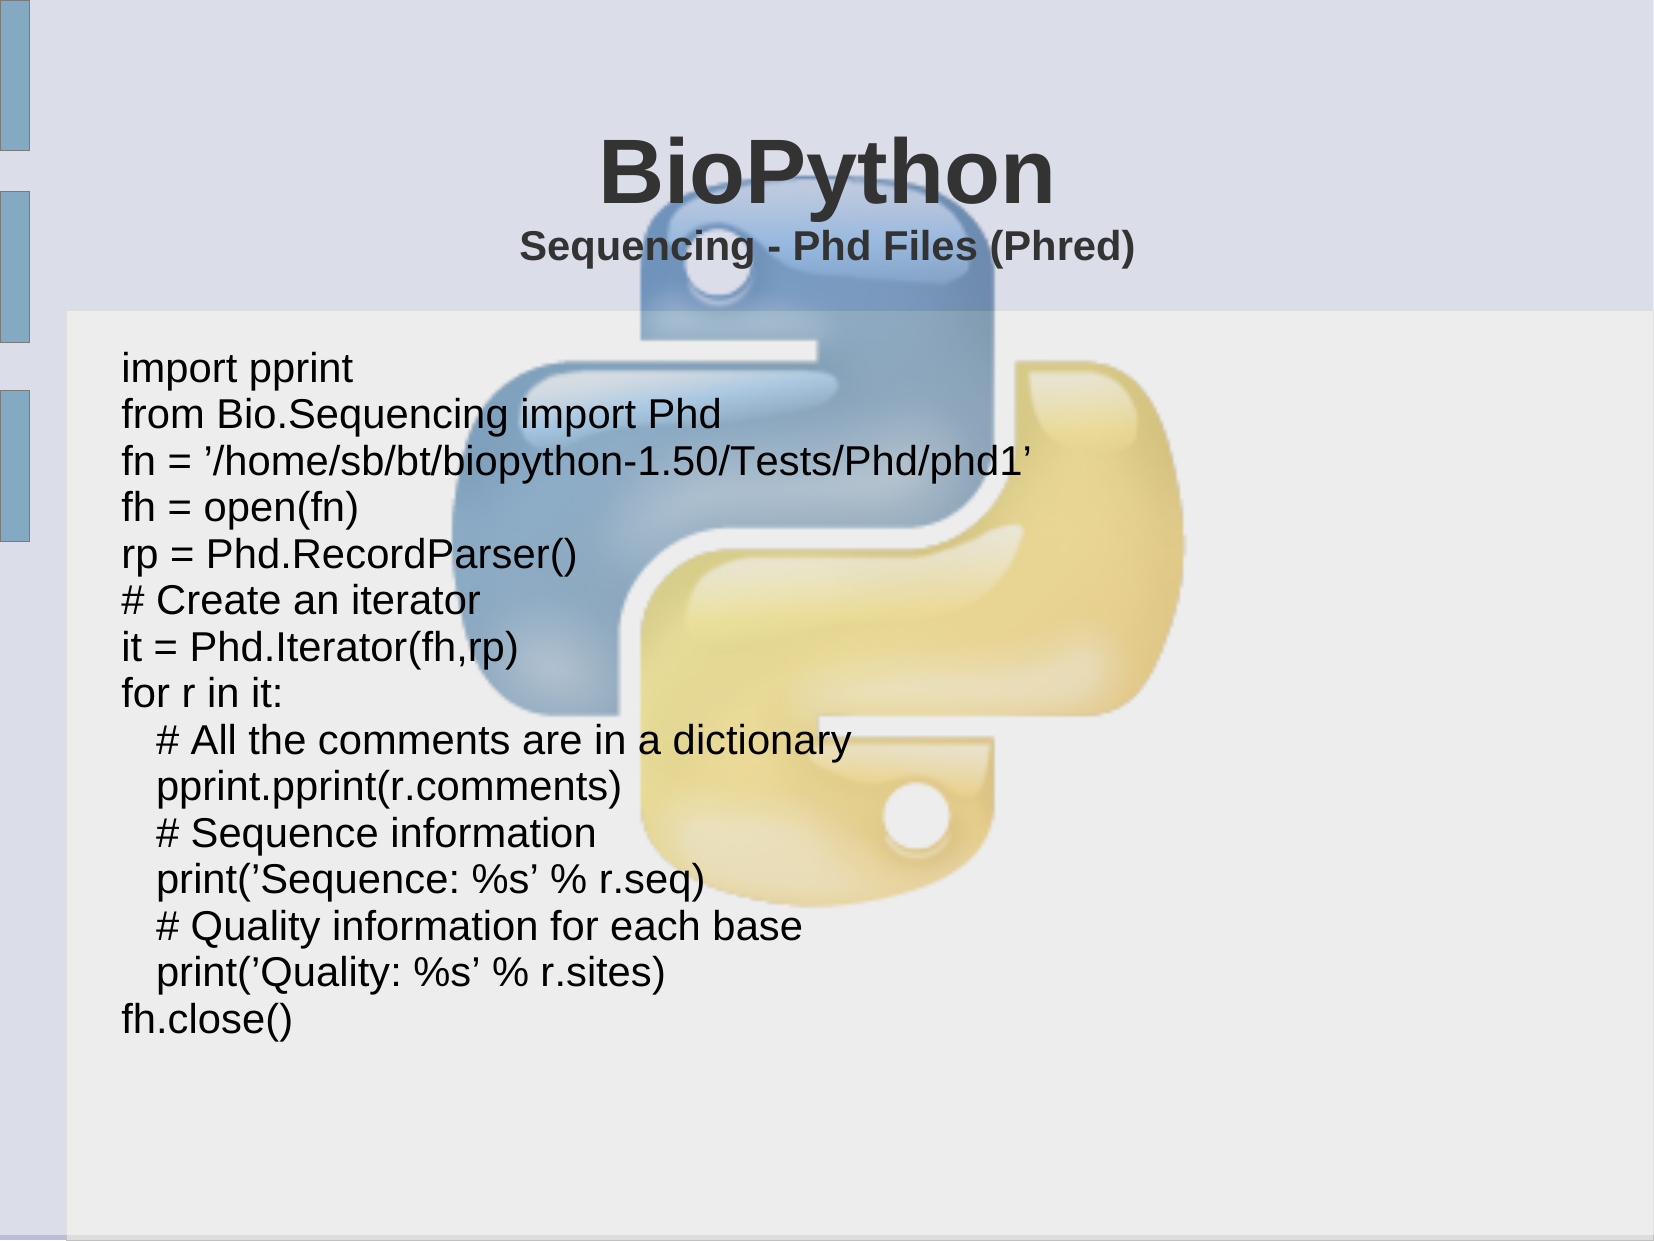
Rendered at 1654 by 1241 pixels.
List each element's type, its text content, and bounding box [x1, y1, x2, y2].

title BioPython Sequencing - Phd Files (Phred) [121, 91, 1534, 299]
list import pprint from Bio.Sequencing import Phd fn = ’/home/sb/bt/biopython-1.50/Tests/Phd/phd1’ fh = open(fn) rp = Phd.RecordParser() # Create an iterator it = Phd.Iterator(fh,rp) for r in it: # All the comments are in a dictionary pprint.pprint(r.comments) # Sequence information print(’Sequence: %s’ % r.seq) # Quality information for each base print(’Quality: %s’ % r.sites) fh.close() [121, 344, 1654, 1149]
picture [0, 0, 1654, 1235]
